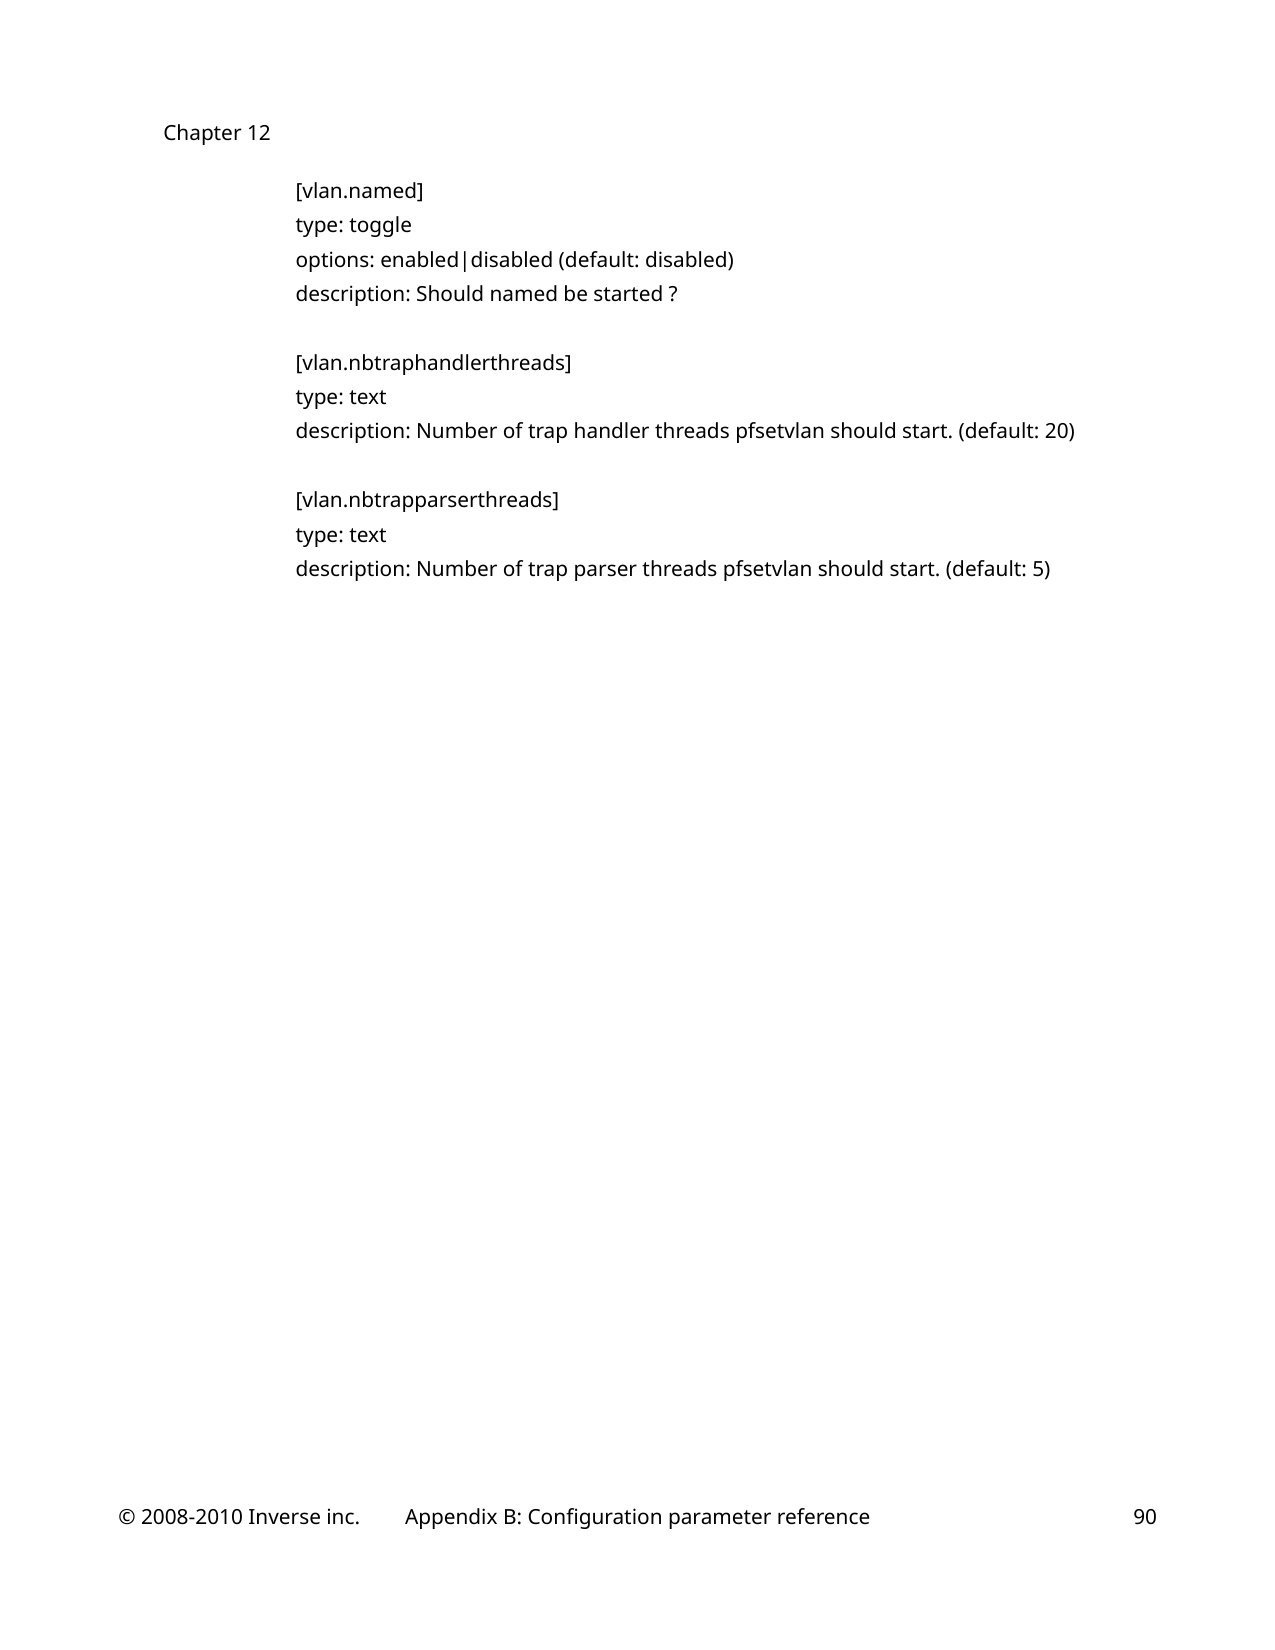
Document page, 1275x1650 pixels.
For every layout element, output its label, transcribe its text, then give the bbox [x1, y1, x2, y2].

text description: Should named be started ? [295, 279, 1157, 308]
text type: text [295, 382, 1157, 411]
text [vlan.nbtraphandlerthreads] [295, 348, 1157, 376]
text type: toggle [295, 210, 1157, 239]
text description: Number of trap handler threads pfsetvlan should start. (default: 20) [295, 417, 1157, 445]
text type: text [295, 520, 1157, 548]
text description: Number of trap parser threads pfsetvlan should start. (default: 5) [295, 554, 1157, 583]
text options: enabled|disabled (default: disabled) [295, 245, 1157, 273]
text [vlan.named] [295, 176, 1157, 204]
text [vlan.nbtrapparserthreads] [295, 485, 1157, 514]
